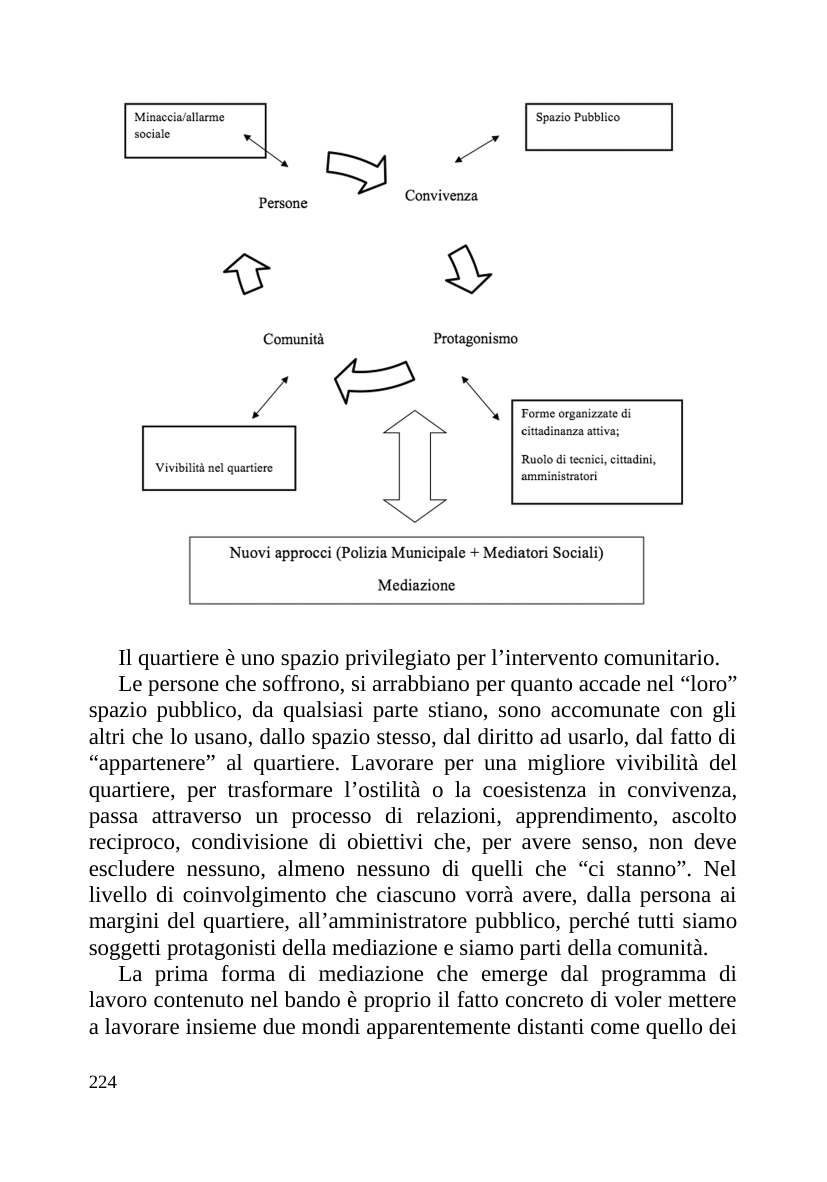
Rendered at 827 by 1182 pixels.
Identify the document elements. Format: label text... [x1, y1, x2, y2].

text Le persone che soffrono, si arrabbiano per quanto accade nel “loro” spazio pubblico, da qualsiasi parte stiano, sono accomunate con gli altri che lo usano, dallo spazio stesso, dal diritto ad usarlo, dal fatto di “appartenere” al quartiere. Lavorare per una migliore vivibilità del quartiere, per trasformare l’ostilità o la coesistenza in convivenza, passa attraverso un processo di relazioni, apprendimento, ascolto reciproco, condivisione di obiettivi che, per avere senso, non deve escludere nessuno, almeno nessuno di quelli che “ci stanno”. Nel livello di coinvolgimento che ciascuno vorrà avere, dalla persona ai margini del quartiere, all’amministratore pubblico, perché tutti siamo soggetti protagonisti della mediazione e siamo parti della comunità. [88, 670, 738, 960]
text La prima forma di mediazione che emerge dal programma di lavoro contenuto nel bando è proprio il fatto concreto di voler mettere a lavorare insieme due mondi apparentemente distanti come quello dei [88, 960, 738, 1039]
picture [88, 88, 739, 618]
text Il quartiere è uno spazio privilegiato per l’intervento comunitario. [88, 644, 738, 670]
